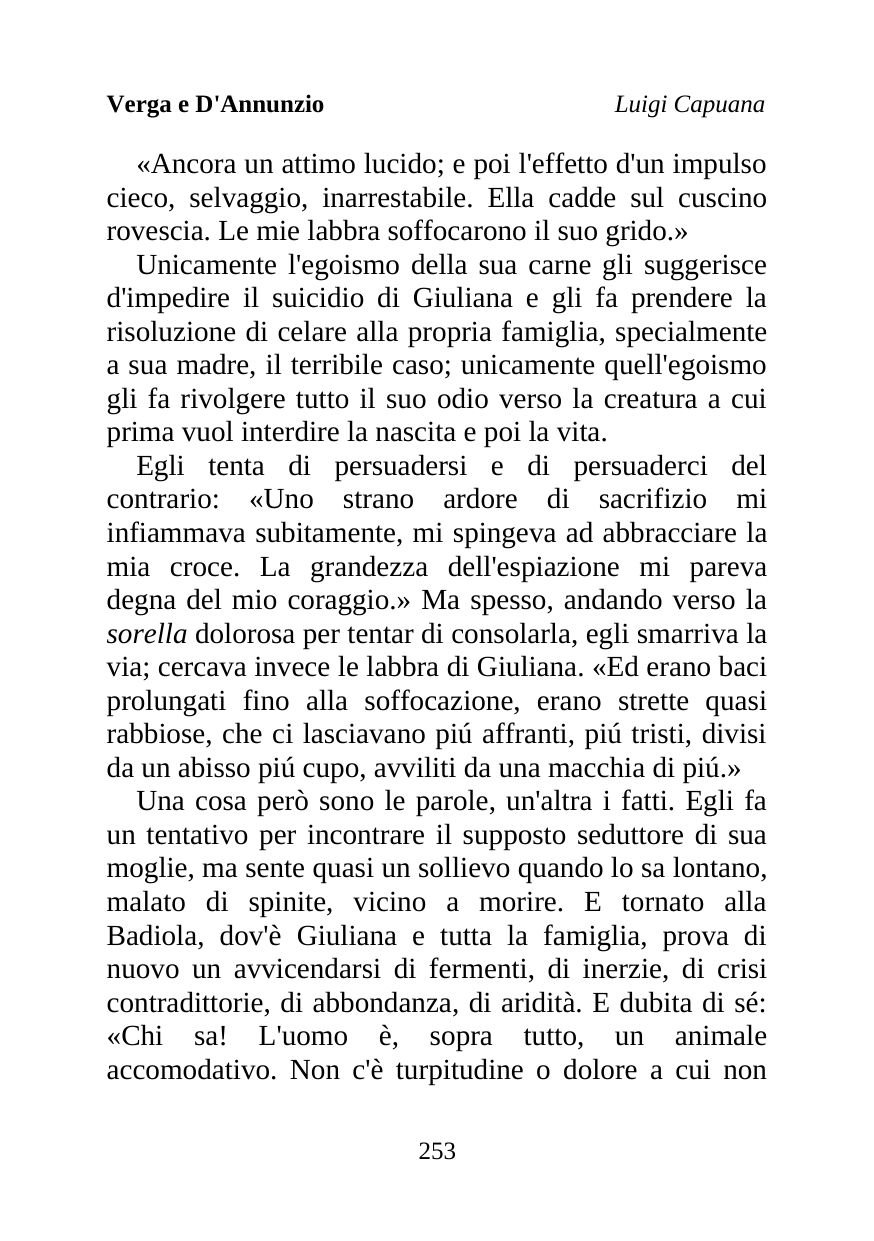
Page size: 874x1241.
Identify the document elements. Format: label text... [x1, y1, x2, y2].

text Egli tenta di persuadersi e di persuaderci del contrario: «Uno strano ardore di sacrifizio mi infiammava subitamente, mi spingeva ad abbracciare la mia croce. La grandezza dell'espiazione mi pareva degna del mio coraggio.» Ma spesso, andando verso la sorella dolorosa per tentar di consolarla, egli smarriva la via; cercava invece le labbra di Giuliana. «Ed erano baci prolungati fino alla soffocazione, erano strette quasi rabbiose, che ci lasciavano piú affranti, piú tristi, divisi da un abisso piú cupo, avviliti da una macchia di piú.» [106, 448, 768, 783]
text Unicamente l'egoismo della sua carne gli suggerisce d'impedire il suicidio di Giuliana e gli fa prendere la risoluzione di celare alla propria famiglia, specialmente a sua madre, il terribile caso; unicamente quell'egoismo gli fa rivolgere tutto il suo odio verso la creatura a cui prima vuol interdire la nascita e poi la vita. [106, 247, 768, 448]
text «Ancora un attimo lucido; e poi l'effetto d'un impulso cieco, selvaggio, inarrestabile. Ella cadde sul cuscino rovescia. Le mie labbra soffocarono il suo grido.» [106, 146, 768, 247]
text Una cosa però sono le parole, un'altra i fatti. Egli fa un tentativo per incontrare il supposto seduttore di sua moglie, ma sente quasi un sollievo quando lo sa lontano, malato di spinite, vicino a morire. E tornato alla Badiola, dov'è Giuliana e tutta la famiglia, prova di nuovo un avvicendarsi di fermenti, di inerzie, di crisi contradittorie, di abbondanza, di aridità. E dubita di sé: «Chi sa! L'uomo è, sopra tutto, un animale accomodativo. Non c'è turpitudine o dolore a cui non [106, 783, 768, 1085]
